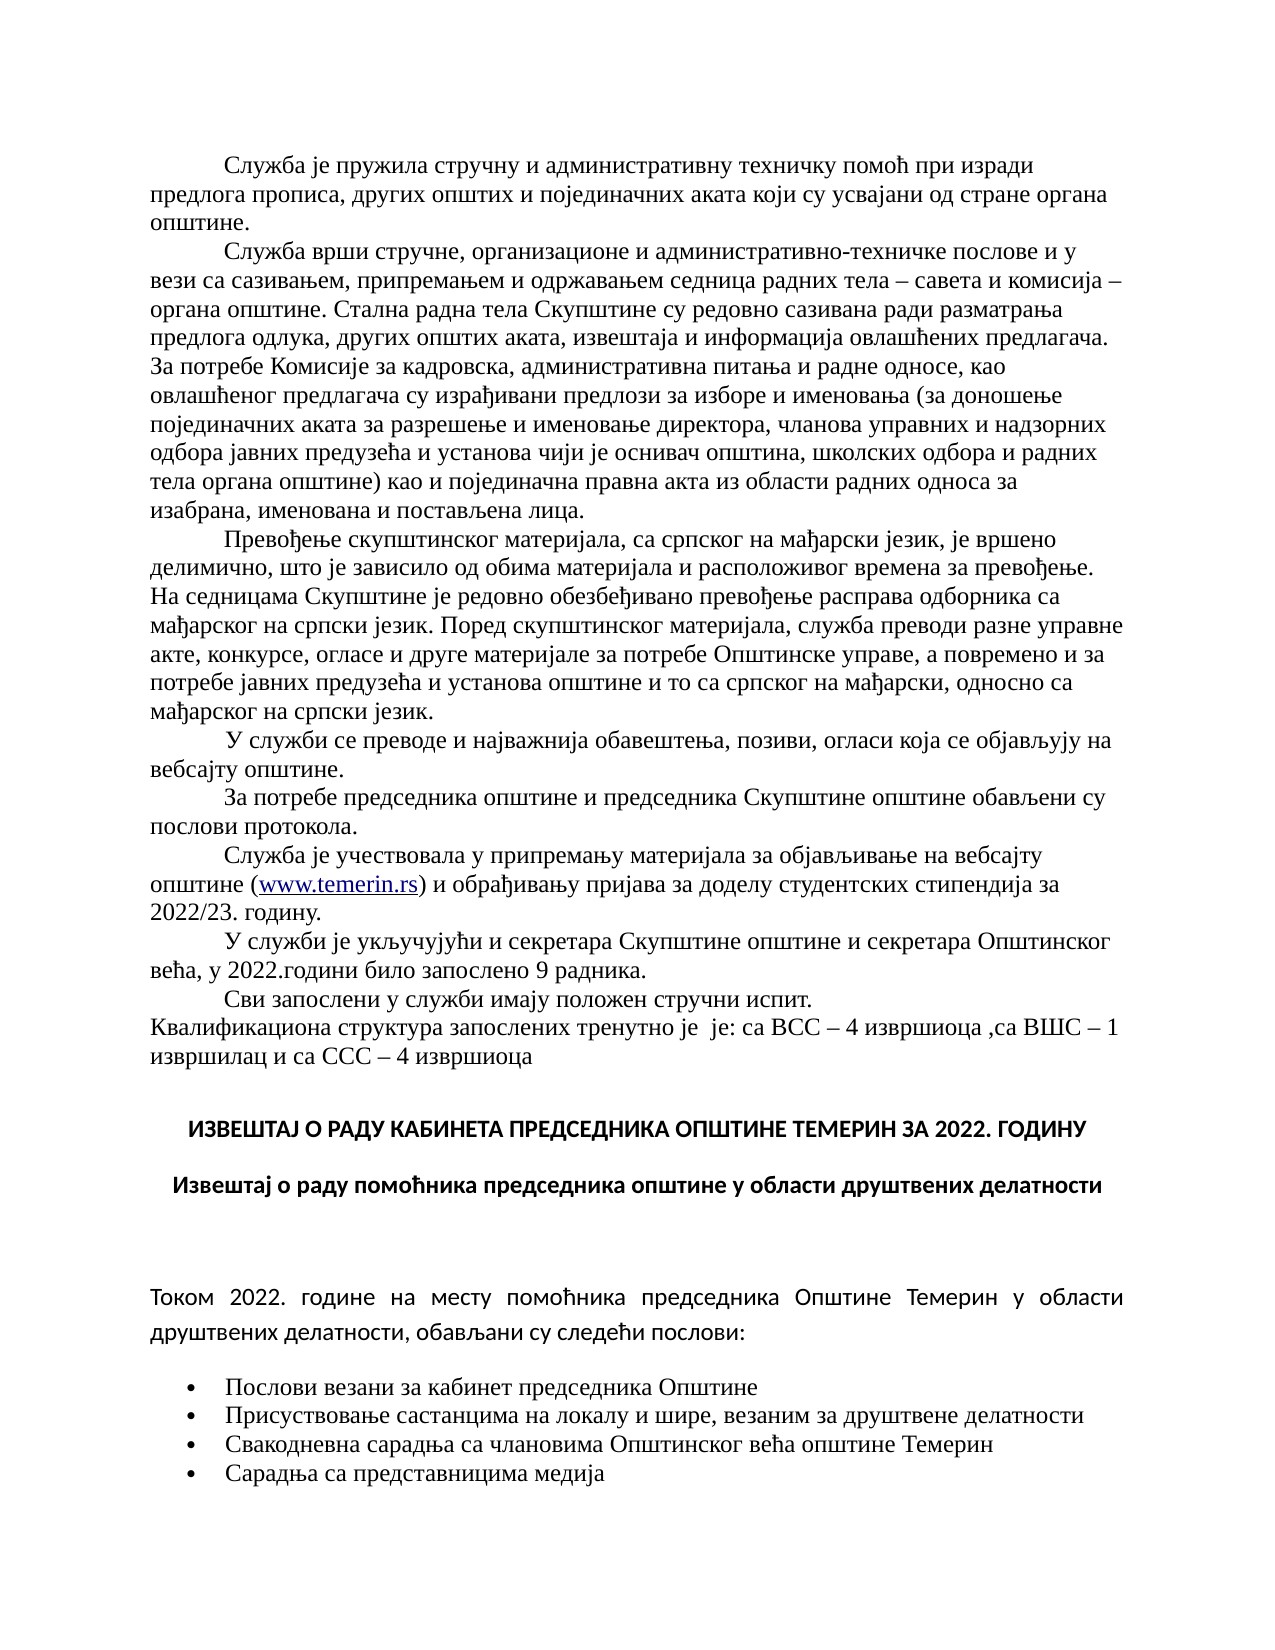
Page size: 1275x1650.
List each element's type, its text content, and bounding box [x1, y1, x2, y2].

text Током 2022. године на месту помоћника председника Општине Темерин у области друштвених делатности, обављани су следећи послови: [150, 1281, 1125, 1346]
list Присуствовање састанцима на локалу и шире, везаним за друштвене делатности [187, 1401, 1125, 1429]
text ИЗВЕШТАЈ О РАДУ КАБИНЕТА ПРЕДСЕДНИКА ОПШТИНЕ ТЕМЕРИН ЗА 2022. ГОДИНУ [150, 1113, 1125, 1144]
list Свакодневна сарадња са члановима Општинског већа општине Темерин [187, 1429, 1125, 1458]
text Извештај о раду помоћника председника општине у области друштвених делатности [150, 1169, 1125, 1200]
text За потребе председника општине и председника Скупштине општине обављени су послови протокола. [150, 782, 1125, 840]
text Служба врши стручне, организационе и административно-техничке послове и у вези са сазивањем, припремањем и одржавањем седница радних тела – савета и комисија – органа општине. Стална радна тела Скупштине су редовно сазивана ради разматрања предлога одлука, других општих аката, извештаја и информација овлашћених предлагача. За потребе Комисије за кадровска, административна питања и радне односе, као овлашћеног предлагача су израђивани предлози за изборе и именовања (за доношење појединачних аката за разрешење и именовање директора, чланова управних и надзорних одбора јавних предузећа и установа чији је оснивач општина, школских одбора и радних тела органа општине) као и појединачна правна акта из области радних односа за изабрана, именована и постављена лица. [150, 236, 1125, 524]
text Служба је учествовала у припремању материјала за објављивање на вебсајту општине (www.temerin.rs) и обрађивању пријава за доделу студентских стипендија за 2022/23. годину. [150, 840, 1125, 926]
list Послови везани за кабинет председника Општине [187, 1372, 1125, 1401]
list Сарадња са представницима медија [187, 1458, 1125, 1487]
text Превођење скупштинског материјала, са српског на мађарски језик, је вршено делимично, што је зависило од обима материјала и расположивог времена за превођење. На седницама Скупштине је редовно обезбеђивано превођење расправа одборника са мађарског на српски језик. Поред скупштинског материјала, служба преводи разне управне акте, конкурсе, огласе и друге материјале за потребе Општинске управе, а повремено и за потребе јавних предузећа и установа општине и то са српског на мађарски, односно са мађарског на српски језик. [150, 524, 1125, 725]
text У служби је укључујући и секретара Скупштине општине и секретара Општинског већа, у 2022.години било запослено 9 радника. [150, 926, 1125, 984]
text Квалификациона структура запослених тренутно је је: са ВСС – 4 извршиоца ,са ВШС – 1 извршилац и са ССС – 4 извршиоца [150, 1012, 1125, 1070]
text Сви запослени у служби имају положен стручни испит. [150, 984, 1125, 1012]
text Служба је пружила стручну и административну техничку помоћ при изради предлога прописа, других општих и појединачних аката који су усвајани од стране органа општине. [150, 150, 1125, 236]
text У служби се преводе и најважнија обавештења, позиви, огласи која се објављују на вебсајту општине. [150, 725, 1125, 782]
